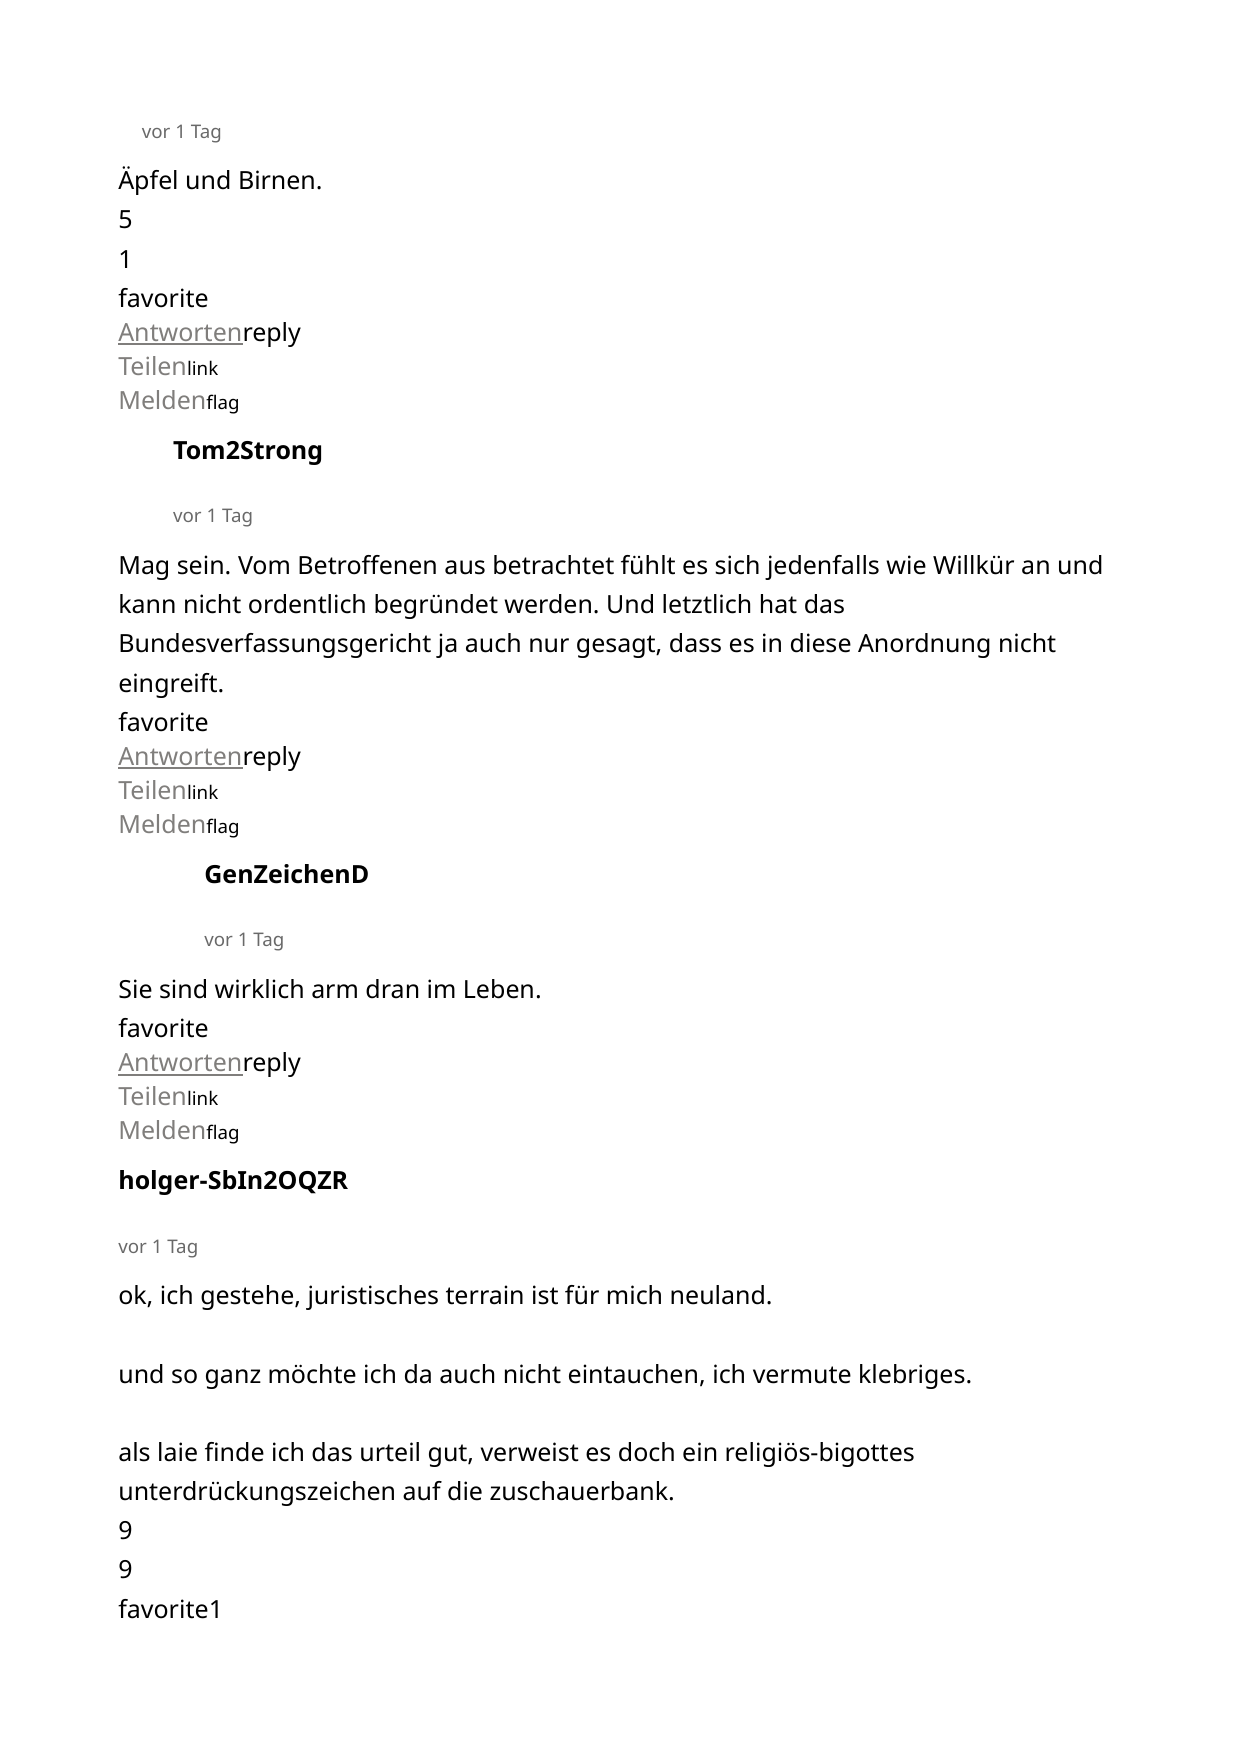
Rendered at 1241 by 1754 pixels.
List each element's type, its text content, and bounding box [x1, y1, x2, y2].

text ok, ich gestehe, juristisches terrain ist für mich neuland. und so ganz möchte ich da auch nicht eintauchen, ich vermute klebriges. als laie finde ich das urteil gut, verweist es doch ein religiös-bigottes unterdrückungszeichen auf die zuschauerbank. [118, 1278, 1122, 1508]
text Meldenflag [118, 807, 1122, 841]
text Äpfel und Birnen. [118, 163, 1122, 197]
text Tom2Strong [173, 432, 1114, 466]
text Antwortenreply [118, 314, 1122, 349]
text Antwortenreply [118, 738, 1122, 772]
text Sie sind wirklich arm dran im Leben. [118, 972, 1122, 1006]
text 5 [118, 202, 1122, 236]
text Mag sein. Vom Betroffenen aus betrachtet fühlt es sich jedenfalls wie Willkür an und kann nicht ordentlich begründet werden. Und letztlich hat das Bundesverfassungsgericht ja auch nur gesagt, dass es in diese Anordnung nicht eingreift. [118, 548, 1122, 699]
text vor 1 Tag [118, 1233, 1117, 1258]
text 1 [118, 241, 1122, 275]
text holger-SbIn2OQZR [118, 1163, 1114, 1197]
text GenZeichenD [204, 856, 1114, 890]
text Meldenflag [118, 1113, 1122, 1147]
text vor 1 Tag [142, 118, 1117, 144]
text favorite [118, 281, 1122, 314]
text vor 1 Tag [204, 927, 1117, 952]
text Meldenflag [118, 383, 1122, 417]
text favorite1 [118, 1591, 1122, 1625]
text Antwortenreply [118, 1045, 1122, 1079]
text Teilenlink [118, 349, 1122, 383]
text 9 [118, 1552, 1122, 1586]
text Teilenlink [118, 772, 1122, 807]
text 9 [118, 1513, 1122, 1547]
text Teilenlink [118, 1079, 1122, 1113]
text favorite [118, 704, 1122, 738]
text vor 1 Tag [173, 503, 1117, 528]
text favorite [118, 1011, 1122, 1045]
